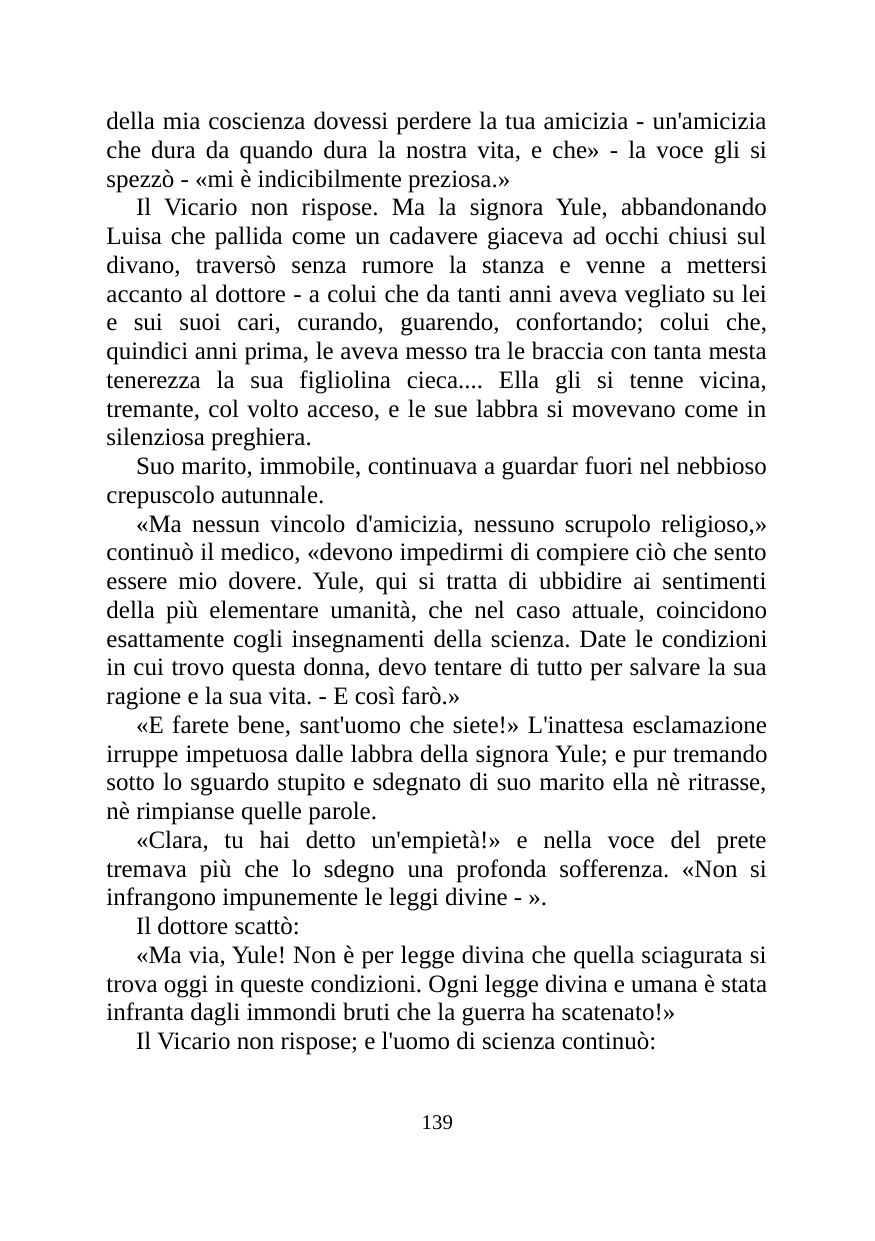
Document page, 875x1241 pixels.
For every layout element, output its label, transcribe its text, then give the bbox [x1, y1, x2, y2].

text Il Vicario non rispose. Ma la signora Yule, abbandonando Luisa che pallida come un cadavere giaceva ad occhi chiusi sul divano, traversò senza rumore la stanza e venne a mettersi accanto al dottore - a colui che da tanti anni aveva vegliato su lei e sui suoi cari, curando, guarendo, confortando; colui che, quindici anni prima, le aveva messo tra le braccia con tanta mesta tenerezza la sua figliolina cieca.... Ella gli si tenne vicina, tremante, col volto acceso, e le sue labbra si movevano come in silenziosa preghiera. [106, 192, 768, 451]
text «E farete bene, sant'uomo che siete!» L'inattesa esclamazione irruppe impetuosa dalle labbra della signora Yule; e pur tremando sotto lo sguardo stupito e sdegnato di suo marito ella nè ritrasse, nè rimpianse quelle parole. [106, 710, 768, 825]
text «Clara, tu hai detto un'empietà!» e nella voce del prete tremava più che lo sdegno una profonda sofferenza. «Non si infrangono impunemente le leggi divine - ». [106, 825, 768, 911]
text «Ma via, Yule! Non è per legge divina che quella sciagurata si trova oggi in queste condizioni. Ogni legge divina e umana è stata infranta dagli immondi bruti che la guerra ha scatenato!» [106, 940, 768, 1026]
text della mia coscienza dovessi perdere la tua amicizia - un'amicizia che dura da quando dura la nostra vita, e che» - la voce gli si spezzò - «mi è indicibilmente preziosa.» [106, 106, 768, 192]
text Il Vicario non rispose; e l'uomo di scienza continuò: [106, 1026, 768, 1055]
text Suo marito, immobile, continuava a guardar fuori nel nebbioso crepuscolo autunnale. [106, 451, 768, 509]
text «Ma nessun vincolo d'amicizia, nessuno scrupolo religioso,» continuò il medico, «devono impedirmi di compiere ciò che sento essere mio dovere. Yule, qui si tratta di ubbidire ai sentimenti della più elementare umanità, che nel caso attuale, coincidono esattamente cogli insegnamenti della scienza. Date le condizioni in cui trovo questa donna, devo tentare di tutto per salvare la sua ragione e la sua vita. - E così farò.» [106, 509, 768, 710]
text Il dottore scattò: [106, 911, 768, 940]
